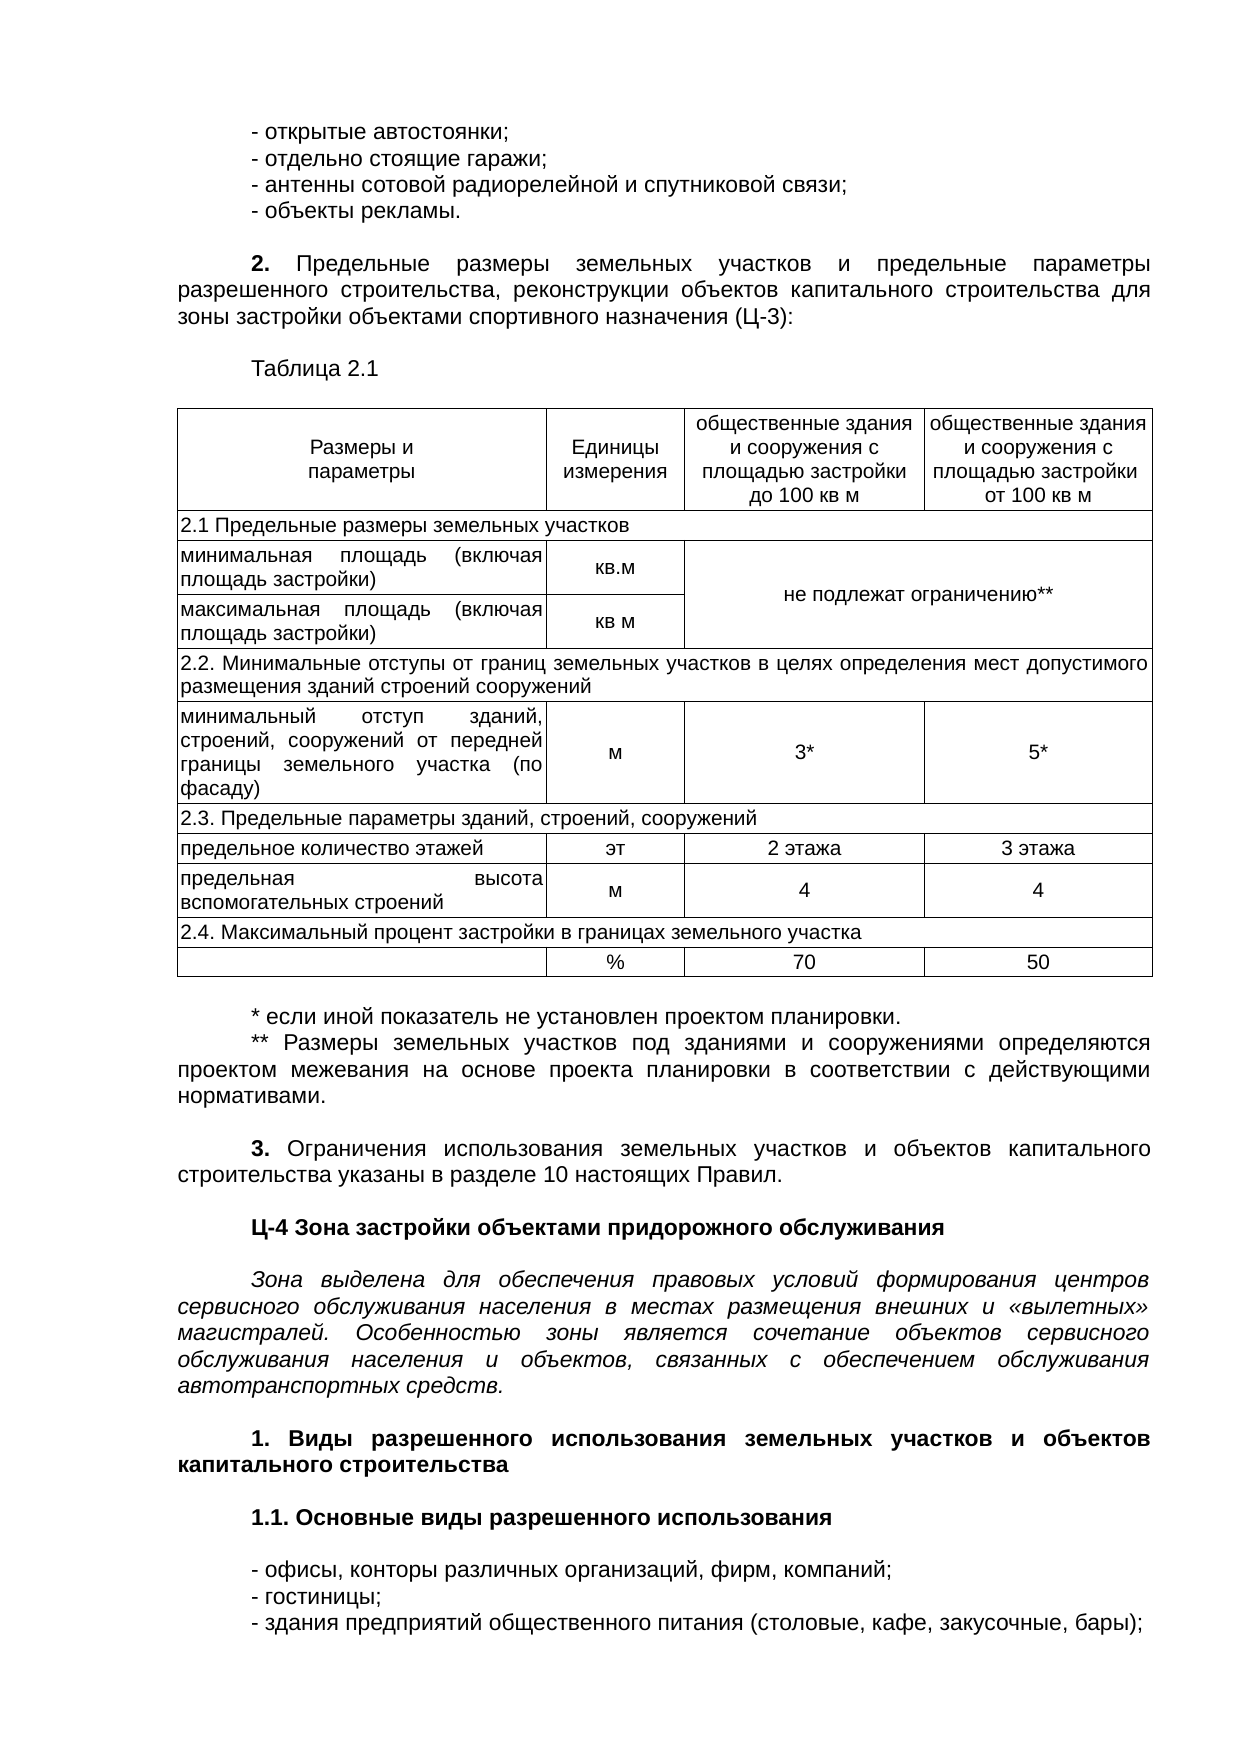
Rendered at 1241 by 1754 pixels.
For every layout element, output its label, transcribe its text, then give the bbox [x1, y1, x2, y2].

table_cell 4 [925, 864, 1152, 917]
table_cell 50 [925, 948, 1152, 976]
text Таблица 2.1 [177, 355, 1152, 382]
table_cell не подлежат ограничению** [685, 541, 1152, 647]
text Зона выделена для обеспечения правовых условий формирования центров сервисного обслуживания населения в местах размещения внешних и «вылетных» магистралей. Особенностью зоны является сочетание объектов сервисного обслуживания населения и объектов, связанных с обеспечением обслуживания автотранспортных средств. [177, 1266, 1152, 1398]
table_cell максимальная площадь (включая площадь застройки) [178, 595, 546, 647]
table_cell 2 этажа [685, 834, 924, 863]
table_cell 4 [685, 864, 924, 917]
table_cell 2.2. Минимальные отступы от границ земельных участков в целях определения мест допустимого размещения зданий строений сооружений [178, 649, 1152, 701]
table_cell предельное количество этажей [178, 834, 546, 863]
table_cell % [547, 948, 684, 976]
text 1.1. Основные виды разрешенного использования [177, 1504, 1152, 1530]
table_cell [178, 948, 546, 976]
table_cell кв м [547, 595, 684, 647]
text - офисы, конторы различных организаций, фирм, компаний; [177, 1556, 1152, 1583]
table_cell минимальная площадь (включая площадь застройки) [178, 541, 546, 593]
text 3. Ограничения использования земельных участков и объектов капитального строительства указаны в разделе 10 настоящих Правил. [177, 1135, 1152, 1187]
table_header Размеры и параметры [178, 409, 546, 510]
table_header Единицы измерения [547, 409, 684, 510]
table_header общественные здания и сооружения с площадью застройки от 100 кв м [925, 409, 1152, 510]
table_header общественные здания и сооружения с площадью застройки до 100 кв м [685, 409, 924, 510]
table_cell м [547, 864, 684, 917]
text * если иной показатель не установлен проектом планировки. [177, 1003, 1152, 1029]
table_cell минимальный отступ зданий, строений, сооружений от передней границы земельного участка (по фасаду) [178, 702, 546, 803]
table_cell 70 [685, 948, 924, 976]
text - гостиницы; [177, 1583, 1152, 1609]
text - открытые автостоянки; [177, 118, 1152, 144]
table_cell 5* [925, 702, 1152, 803]
text - отдельно стоящие гаражи; [177, 144, 1152, 171]
text 1. Виды разрешенного использования земельных участков и объектов капитального строительства [177, 1424, 1152, 1477]
table_cell 2.1 Предельные размеры земельных участков [178, 511, 1152, 540]
text - антенны сотовой радиорелейной и спутниковой связи; [177, 171, 1152, 197]
table_cell 2.4. Максимальный процент застройки в границах земельного участка [178, 918, 1152, 947]
text ** Размеры земельных участков под зданиями и сооружениями определяются проектом межевания на основе проекта планировки в соответствии с действующими нормативами. [177, 1029, 1152, 1108]
text 2. Предельные размеры земельных участков и предельные параметры разрешенного строительства, реконструкции объектов капитального строительства для зоны застройки объектами спортивного назначения (Ц-3): [177, 250, 1152, 329]
text - объекты рекламы. [177, 197, 1152, 223]
table_cell кв.м [547, 541, 684, 593]
table_cell эт [547, 834, 684, 863]
table_cell 3* [685, 702, 924, 803]
text - здания предприятий общественного питания (столовые, кафе, закусочные, бары); [177, 1609, 1152, 1635]
table_cell предельная высота вспомогательных строений [178, 864, 546, 917]
text Ц-4 Зона застройки объектами придорожного обслуживания [177, 1214, 1152, 1240]
table_cell 3 этажа [925, 834, 1152, 863]
table_cell м [547, 702, 684, 803]
table_cell 2.3. Предельные параметры зданий, строений, сооружений [178, 804, 1152, 833]
